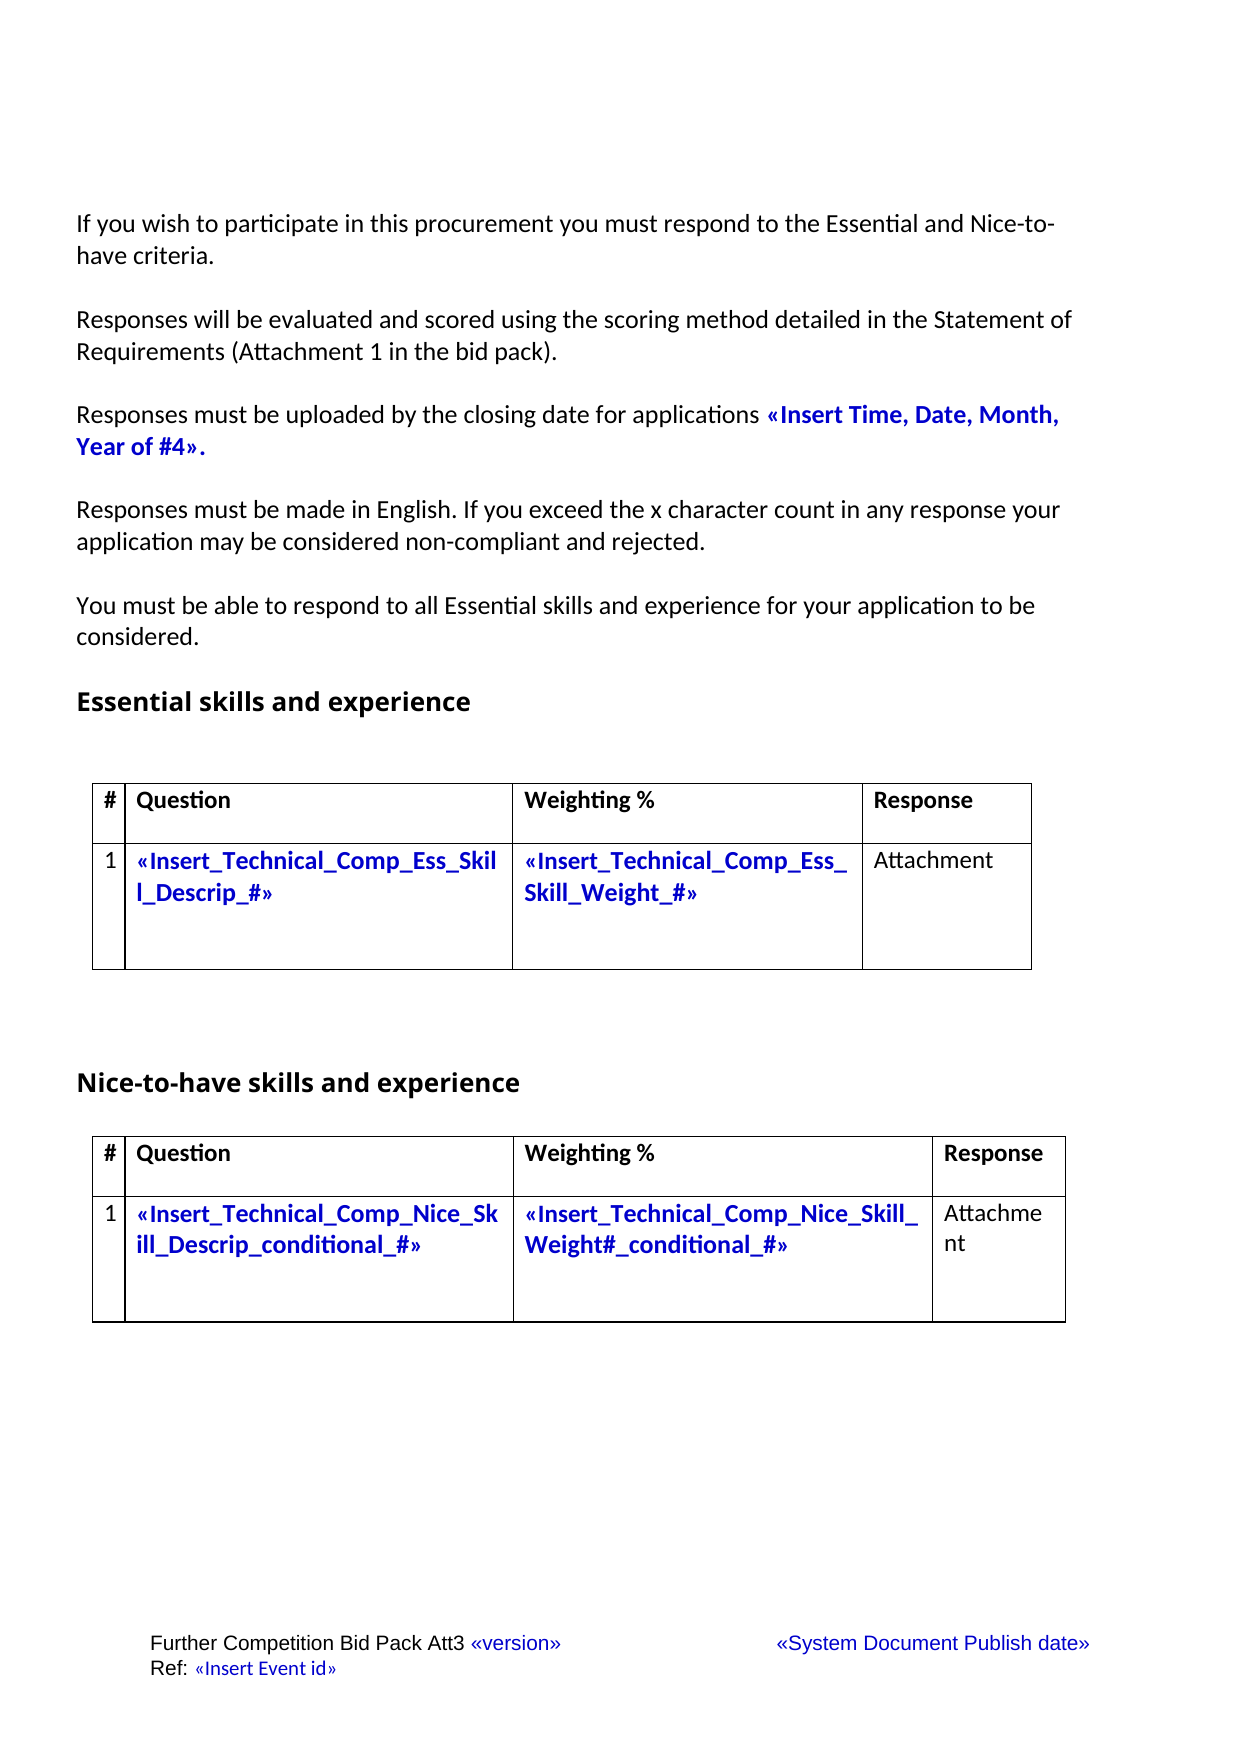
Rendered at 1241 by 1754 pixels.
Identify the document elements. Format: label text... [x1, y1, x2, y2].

table_header Question [126, 1137, 513, 1196]
text Nice-to-have skills and experience [76, 1065, 1090, 1136]
table_header Weighting % [513, 784, 862, 843]
table_cell 1 [93, 1197, 124, 1321]
table_header # [93, 1137, 124, 1196]
table_cell Attachment [933, 1197, 1065, 1321]
table_cell 1 [93, 844, 124, 968]
table_cell «Insert_Technical_Comp_Ess_Skill_Weight_#» [513, 844, 862, 968]
text You must be able to respond to all Essential skills and experience for your application to be considered. [76, 589, 1090, 652]
table_cell «Insert_Technical_Comp_Nice_Skill_Weight#_conditional_#» [514, 1197, 932, 1321]
text If you wish to participate in this procurement you must respond to the Essential and Nice-to-have criteria. [76, 207, 1090, 271]
text Responses will be evaluated and scored using the scoring method detailed in the Statement of Requirements (Attachment 1 in the bid pack). [76, 303, 1090, 366]
table_header Weighting % [514, 1137, 932, 1196]
table_cell «Insert_Technical_Comp_Nice_Skill_Descrip_conditional_#» [126, 1197, 513, 1321]
text Responses must be made in English. If you exceed the x character count in any response your application may be considered non-compliant and rejected. [76, 493, 1090, 557]
table_header Response [863, 784, 1031, 843]
table_header Question [126, 784, 512, 843]
table_cell Attachment [863, 844, 1031, 968]
table_cell «Insert_Technical_Comp_Ess_Skill_Descrip_#» [126, 844, 512, 968]
text Essential skills and experience [76, 684, 1090, 719]
table_header Response [933, 1137, 1065, 1196]
text Responses must be uploaded by the closing date for applications «Insert Time, Date, Month, Year of #4». [76, 398, 1090, 462]
table_header # [93, 784, 124, 843]
